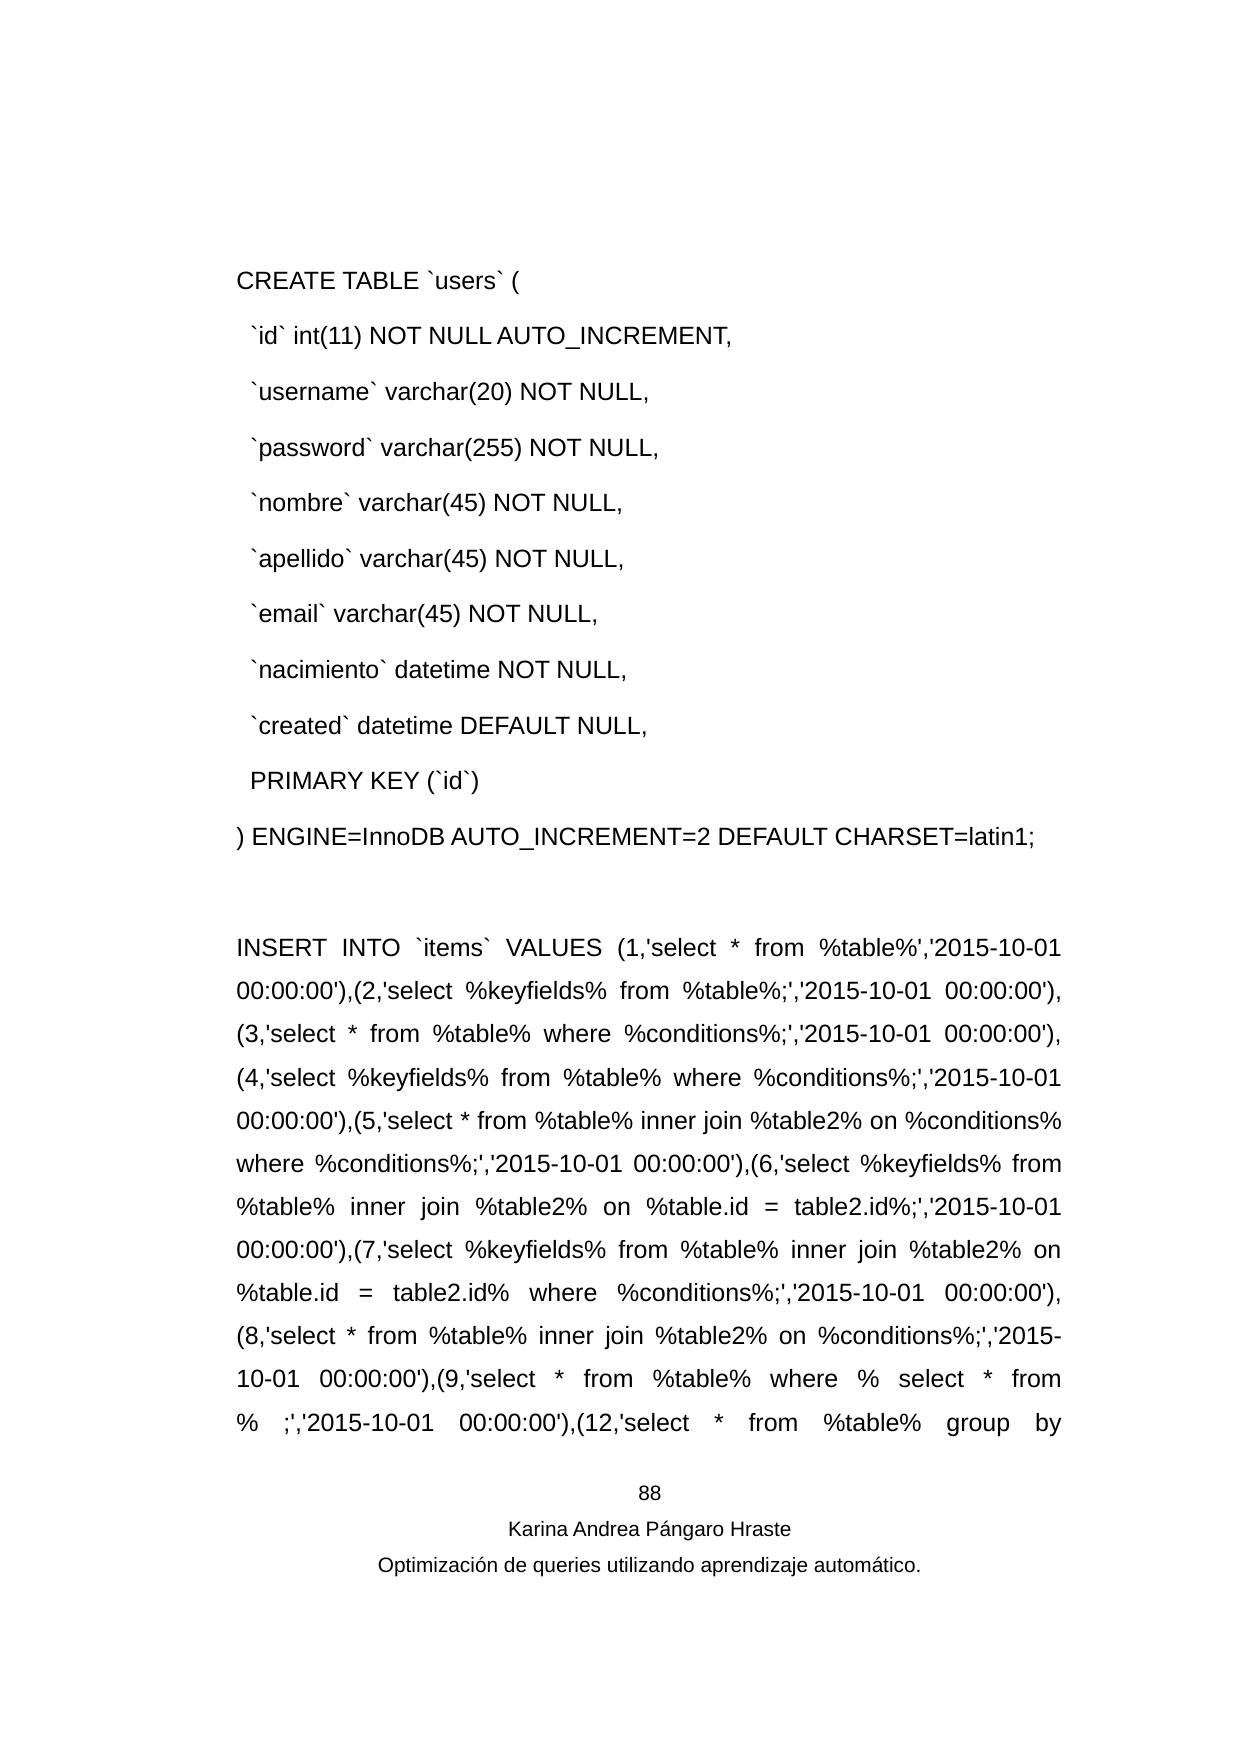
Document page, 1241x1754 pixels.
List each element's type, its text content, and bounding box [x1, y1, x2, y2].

text ) ENGINE=InnoDB AUTO_INCREMENT=2 DEFAULT CHARSET=latin1; [236, 822, 1063, 851]
text `id` int(11) NOT NULL AUTO_INCREMENT, [236, 321, 1063, 350]
text PRIMARY KEY (`id`) [236, 766, 1063, 795]
text INSERT INTO `items` VALUES (1,'select * from %table%','2015-10-01 00:00:00'),(2,'select %keyfields% from %table%;','2015-10-01 00:00:00'),(3,'select * from %table% where %conditions%;','2015-10-01 00:00:00'),(4,'select %keyfields% from %table% where %conditions%;','2015-10-01 00:00:00'),(5,'select * from %table% inner join %table2% on %conditions% where %conditions%;','2015-10-01 00:00:00'),(6,'select %keyfields% from %table% inner join %table2% on %table.id = table2.id%;','2015-10-01 00:00:00'),(7,'select %keyfields% from %table% inner join %table2% on %table.id = table2.id% where %conditions%;','2015-10-01 00:00:00'),(8,'select * from %table% inner join %table2% on %conditions%;','2015-10-01 00:00:00'),(9,'select * from %table% where % select * from% ;','2015-10-01 00:00:00'),(12,'select * from %table% group by [236, 933, 1063, 1436]
text CREATE TABLE `users` ( [236, 266, 1063, 294]
text `nacimiento` datetime NOT NULL, [236, 655, 1063, 684]
text `password` varchar(255) NOT NULL, [236, 433, 1063, 461]
text `created` datetime DEFAULT NULL, [236, 711, 1063, 739]
text `nombre` varchar(45) NOT NULL, [236, 488, 1063, 517]
text `username` varchar(20) NOT NULL, [236, 377, 1063, 406]
text `apellido` varchar(45) NOT NULL, [236, 544, 1063, 573]
text `email` varchar(45) NOT NULL, [236, 599, 1063, 628]
